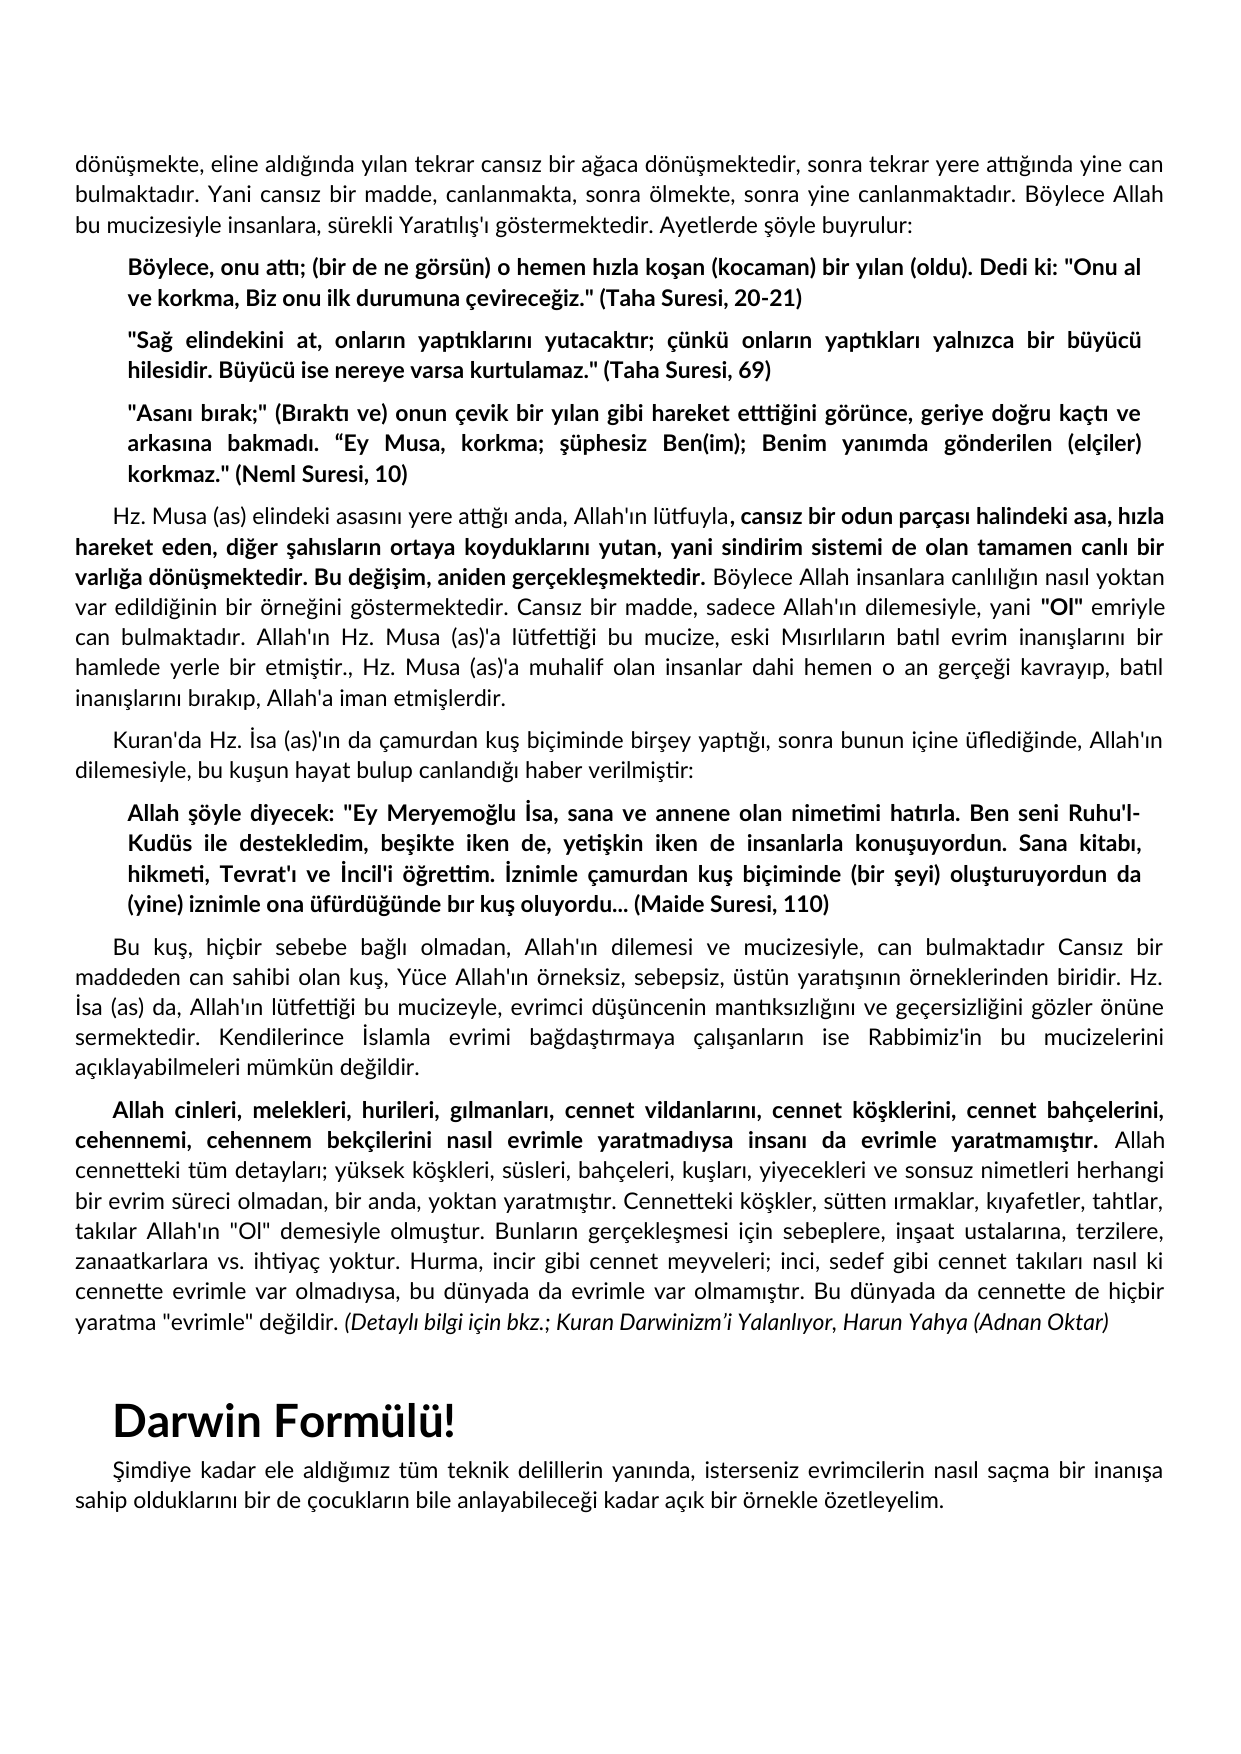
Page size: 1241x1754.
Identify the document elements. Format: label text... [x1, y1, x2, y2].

text "Asanı bırak;" (Bıraktı ve) onun çevik bir yılan gibi hareket etttiğini görünce, geriye doğru kaçtı ve arkasına bakmadı. “Ey Musa, korkma; şüphesiz Ben(im); Benim yanımda gönderilen (elçiler) korkmaz." (Neml Suresi, 10) [127, 399, 1143, 487]
text Kuran'da Hz. İsa (as)'ın da çamurdan kuş biçiminde birşey yaptığı, sonra bunun içine üflediğinde, Allah'ın dilemesiyle, bu kuşun hayat bulup canlandığı haber verilmiştir: [75, 726, 1165, 784]
text Hz. Musa (as) elindeki asasını yere attığı anda, Allah'ın lütfuyla, cansız bir odun parçası halindeki asa, hızla hareket eden, diğer şahısların ortaya koyduklarını yutan, yani sindirim sistemi de olan tamamen canlı bir varlığa dönüşmektedir. Bu değişim, aniden gerçekleşmektedir. Böylece Allah insanlara canlılığın nasıl yoktan var edildiğinin bir örneğini göstermektedir. Cansız bir madde, sadece Allah'ın dilemesiyle, yani "Ol" emriyle can bulmaktadır. Allah'ın Hz. Musa (as)'a lütfettiği bu mucize, eski Mısırlıların batıl evrim inanışlarını bir hamlede yerle bir etmiştir., Hz. Musa (as)'a muhalif olan insanlar dahi hemen o an gerçeği kavrayıp, batıl inanışlarını bırakıp, Allah'a iman etmişlerdir. [75, 502, 1165, 711]
subtitle Darwin Formülü! [112, 1393, 1165, 1448]
text dönüşmekte, eline aldığında yılan tekrar cansız bir ağaca dönüşmektedir, sonra tekrar yere attığında yine can bulmaktadır. Yani cansız bir madde, canlanmakta, sonra ölmekte, sonra yine canlanmaktadır. Böylece Allah bu mucizesiyle insanlara, sürekli Yaratılış'ı göstermektedir. Ayetlerde şöyle buyrulur: [75, 150, 1165, 238]
text Allah cinleri, melekleri, hurileri, gılmanları, cennet vildanlarını, cennet köşklerini, cennet bahçelerini, cehennemi, cehennem bekçilerini nasıl evrimle yaratmadıysa insanı da evrimle yaratmamıştır. Allah cennetteki tüm detayları; yüksek köşkleri, süsleri, bahçeleri, kuşları, yiyecekleri ve sonsuz nimetleri herhangi bir evrim süreci olmadan, bir anda, yoktan yaratmıştır. Cennetteki köşkler, sütten ırmaklar, kıyafetler, tahtlar, takılar Allah'ın "Ol" demesiyle olmuştur. Bunların gerçekleşmesi için sebeplere, inşaat ustalarına, terzilere, zanaatkarlara vs. ihtiyaç yoktur. Hurma, incir gibi cennet meyveleri; inci, sedef gibi cennet takıları nasıl ki cennette evrimle var olmadıysa, bu dünyada da evrimle var olmamıştır. Bu dünyada da cennette de hiçbir yaratma "evrimle" değildir. (Detaylı bilgi için bkz.; Kuran Darwinizm’i Yalanlıyor, Harun Yahya (Adnan Oktar) [75, 1096, 1165, 1335]
text "Sağ elindekini at, onların yaptıklarını yutacaktır; çünkü onların yaptıkları yalnızca bir büyücü hilesidir. Büyücü ise nereye varsa kurtulamaz." (Taha Suresi, 69) [127, 326, 1143, 384]
text Bu kuş, hiçbir sebebe bağlı olmadan, Allah'ın dilemesi ve mucizesiyle, can bulmaktadır Cansız bir maddeden can sahibi olan kuş, Yüce Allah'ın örneksiz, sebepsiz, üstün yaratışının örneklerinden biridir. Hz. İsa (as) da, Allah'ın lütfettiği bu mucizeyle, evrimci düşüncenin mantıksızlığını ve geçersizliğini gözler önüne sermektedir. Kendilerince İslamla evrimi bağdaştırmaya çalışanların ise Rabbimiz'in bu mucizelerini açıklayabilmeleri mümkün değildir. [75, 932, 1165, 1081]
text Allah şöyle diyecek: "Ey Meryemoğlu İsa, sana ve annene olan nimetimi hatırla. Ben seni Ruhu'l-Kudüs ile destekledim, beşikte iken de, yetişkin iken de insanlarla konuşuyordun. Sana kitabı, hikmeti, Tevrat'ı ve İncil'i öğrettim. İznimle çamurdan kuş biçiminde (bir şeyi) oluşturuyordun da (yine) iznimle ona üfürdüğünde bır kuş oluyordu... (Maide Suresi, 110) [127, 799, 1143, 917]
text Böylece, onu attı; (bir de ne görsün) o hemen hızla koşan (kocaman) bir yılan (oldu). Dedi ki: "Onu al ve korkma, Biz onu ilk durumuna çevireceğiz." (Taha Suresi, 20-21) [127, 253, 1143, 311]
text Şimdiye kadar ele aldığımız tüm teknik delillerin yanında, isterseniz evrimcilerin nasıl saçma bir inanışa sahip olduklarını bir de çocukların bile anlayabileceği kadar açık bir örnekle özetleyelim. [75, 1456, 1165, 1514]
